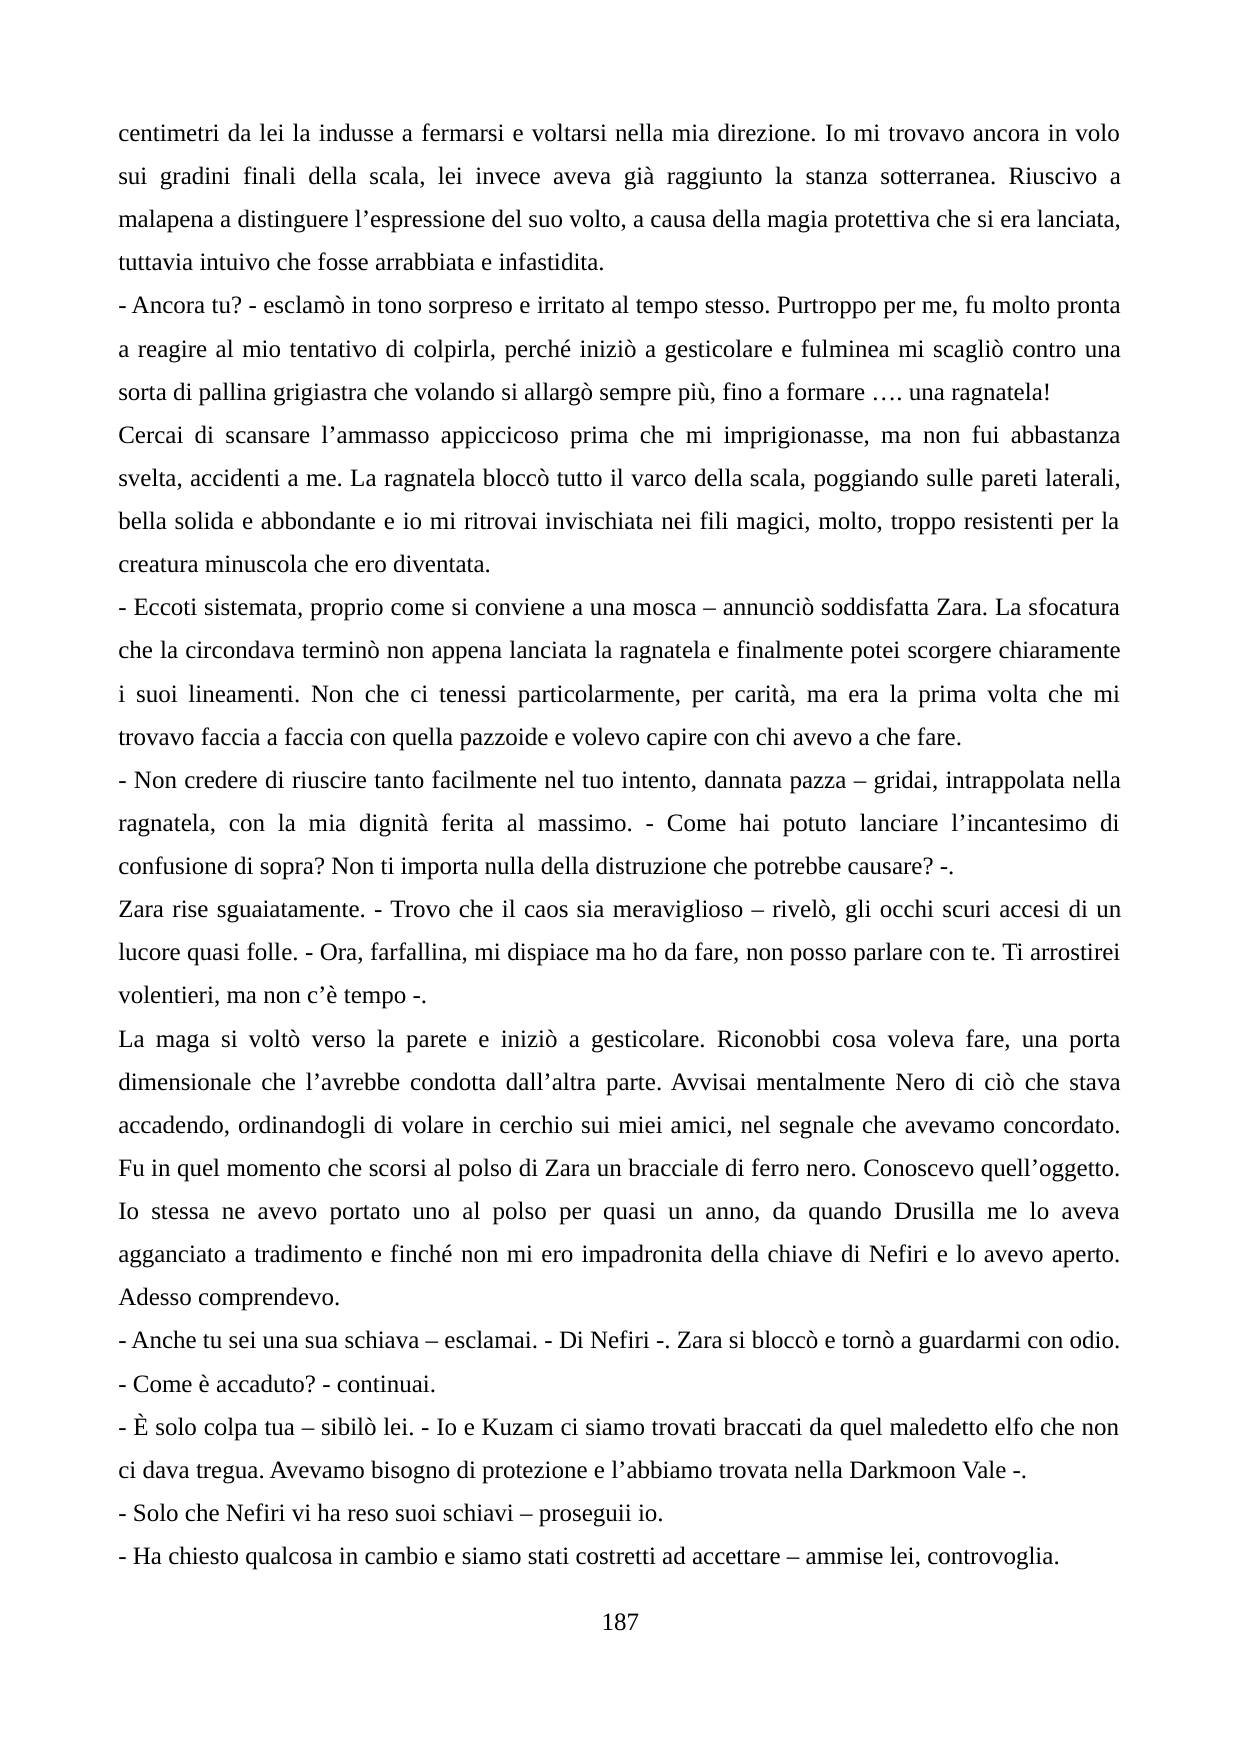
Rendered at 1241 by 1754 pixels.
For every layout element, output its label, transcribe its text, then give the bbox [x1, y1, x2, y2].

text Zara rise sguaiatamente. - Trovo che il caos sia meraviglioso – rivelò, gli occhi scuri accesi di un lucore quasi folle. - Ora, farfallina, mi dispiace ma ho da fare, non posso parlare con te. Ti arrostirei volentieri, ma non c’è tempo -. [118, 894, 1122, 1009]
text - Non credere di riuscire tanto facilmente nel tuo intento, dannata pazza – gridai, intrappolata nella ragnatela, con la mia dignità ferita al massimo. - Come hai potuto lanciare l’incantesimo di confusione di sopra? Non ti importa nulla della distruzione che potrebbe causare? -. [118, 765, 1122, 880]
text - Anche tu sei una sua schiava – esclamai. - Di Nefiri -. Zara si bloccò e tornò a guardarmi con odio. - Come è accaduto? - continuai. [118, 1326, 1122, 1397]
text - Ancora tu? - esclamò in tono sorpreso e irritato al tempo stesso. Purtroppo per me, fu molto pronta a reagire al mio tentativo di colpirla, perché iniziò a gesticolare e fulminea mi scagliò contro una sorta di pallina grigiastra che volando si allargò sempre più, fino a formare …. una ragnatela! [118, 291, 1122, 406]
text - Eccoti sistemata, proprio come si conviene a una mosca – annunciò soddisfatta Zara. La sfocatura che la circondava terminò non appena lanciata la ragnatela e finalmente potei scorgere chiaramente i suoi lineamenti. Non che ci tenessi particolarmente, per carità, ma era la prima volta che mi trovavo faccia a faccia con quella pazzoide e volevo capire con chi avevo a che fare. [118, 592, 1122, 751]
text Cercai di scansare l’ammasso appiccicoso prima che mi imprigionasse, ma non fui abbastanza svelta, accidenti a me. La ragnatela bloccò tutto il varco della scala, poggiando sulle pareti laterali, bella solida e abbondante e io mi ritrovai invischiata nei fili magici, molto, troppo resistenti per la creatura minuscola che ero diventata. [118, 420, 1122, 578]
text La maga si voltò verso la parete e iniziò a gesticolare. Riconobbi cosa voleva fare, una porta dimensionale che l’avrebbe condotta dall’altra parte. Avvisai mentalmente Nero di ciò che stava accadendo, ordinandogli di volare in cerchio sui miei amici, nel segnale che avevamo concordato. Fu in quel momento che scorsi al polso di Zara un bracciale di ferro nero. Conoscevo quell’oggetto. Io stessa ne avevo portato uno al polso per quasi un anno, da quando Drusilla me lo aveva agganciato a tradimento e finché non mi ero impadronita della chiave di Nefiri e lo avevo aperto. Adesso comprendevo. [118, 1024, 1122, 1311]
text - Ha chiesto qualcosa in cambio e siamo stati costretti ad accettare – ammise lei, controvoglia. [118, 1541, 1122, 1570]
text centimetri da lei la indusse a fermarsi e voltarsi nella mia direzione. Io mi trovavo ancora in volo sui gradini finali della scala, lei invece aveva già raggiunto la stanza sotterranea. Riuscivo a malapena a distinguere l’espressione del suo volto, a causa della magia protettiva che si era lanciata, tuttavia intuivo che fosse arrabbiata e infastidita. [118, 118, 1122, 276]
text - Solo che Nefiri vi ha reso suoi schiavi – proseguii io. [118, 1498, 1122, 1527]
text - È solo colpa tua – sibilò lei. - Io e Kuzam ci siamo trovati braccati da quel maledetto elfo che non ci dava tregua. Avevamo bisogno di protezione e l’abbiamo trovata nella Darkmoon Vale -. [118, 1412, 1122, 1484]
